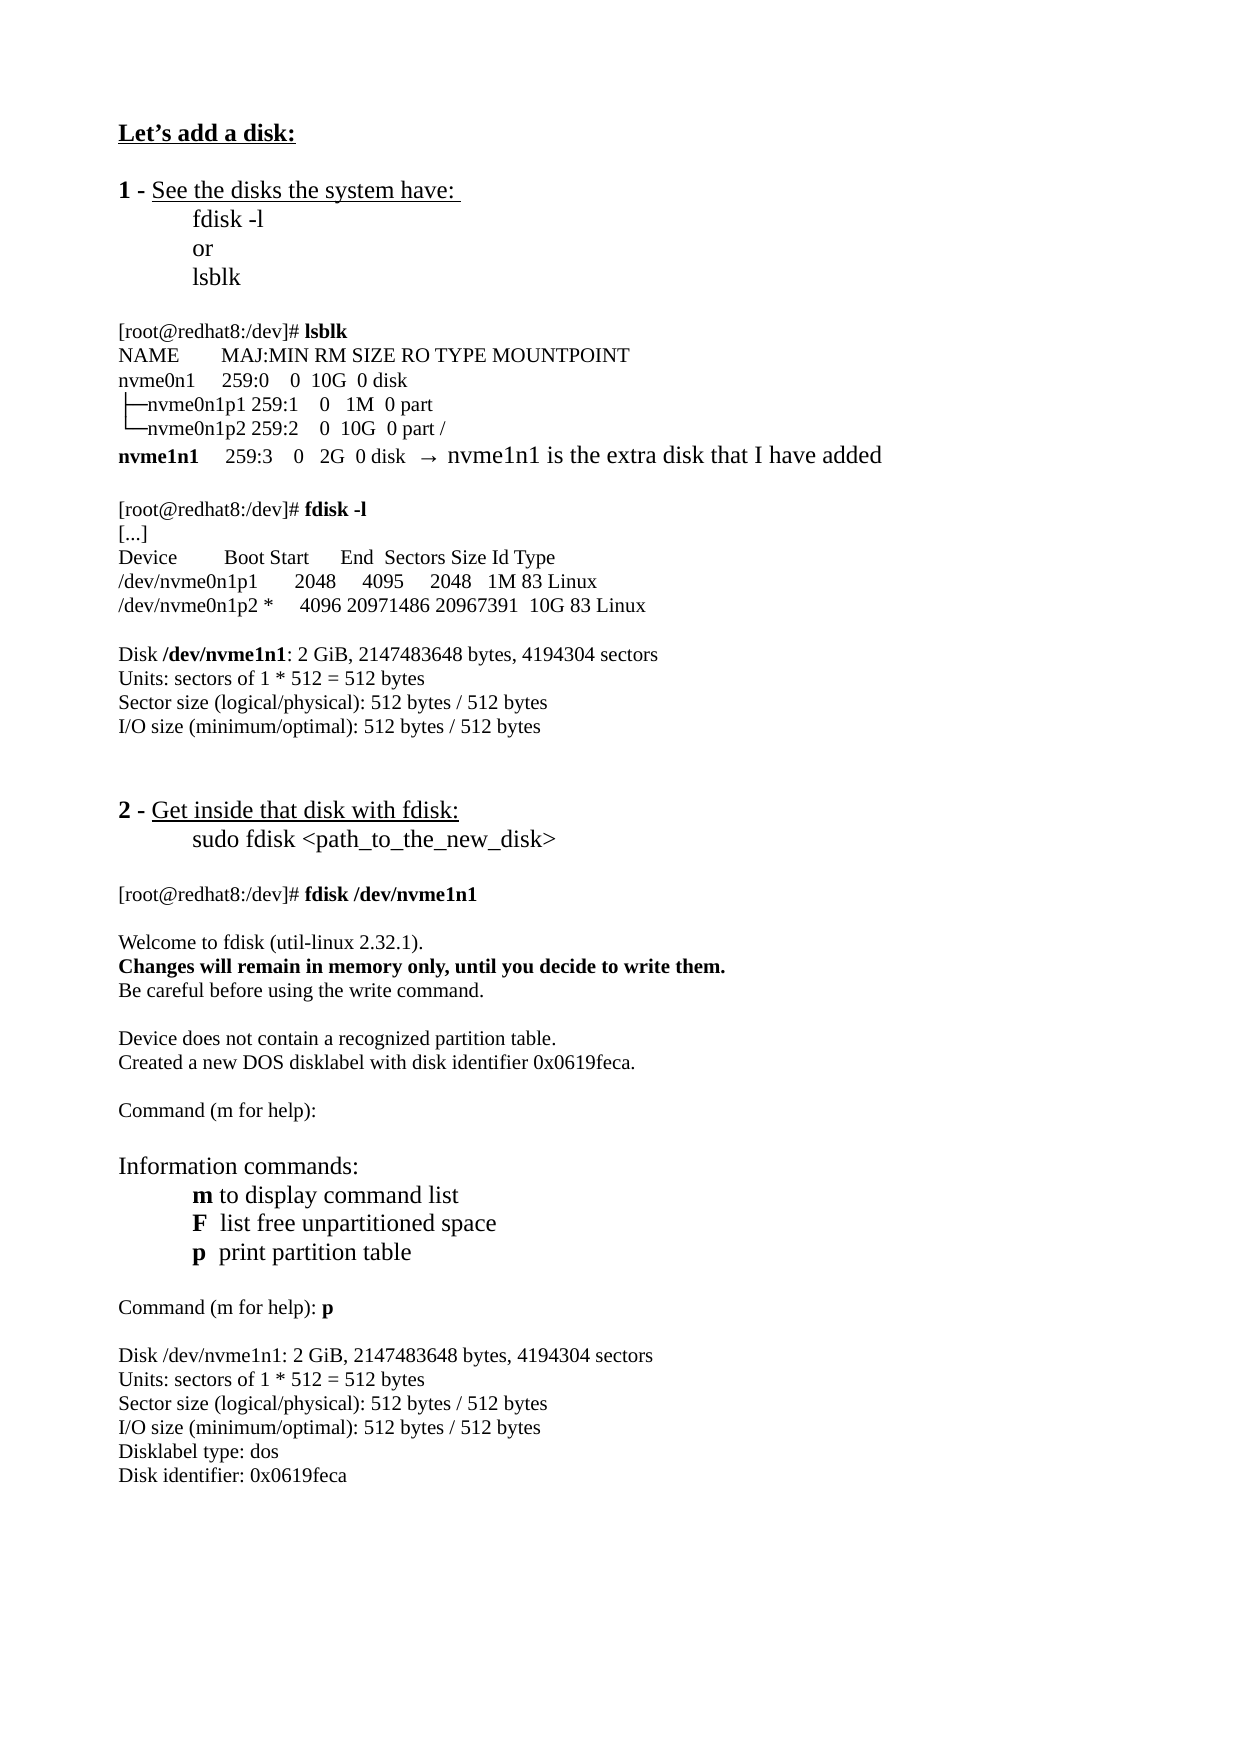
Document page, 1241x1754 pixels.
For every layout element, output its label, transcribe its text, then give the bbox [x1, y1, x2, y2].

text 1 - See the disks the system have: [118, 176, 1122, 204]
text Changes will remain in memory only, until you decide to write them. [118, 954, 1122, 978]
text [root@redhat8:/dev]# fdisk -l [118, 497, 1122, 521]
text m to display command list [118, 1180, 1122, 1208]
text Device Boot Start End Sectors Size Id Type [118, 545, 1122, 569]
text Disk /dev/nvme1n1: 2 GiB, 2147483648 bytes, 4194304 sectors [118, 642, 1122, 666]
text I/O size (minimum/optimal): 512 bytes / 512 bytes [118, 1415, 1122, 1439]
text I/O size (minimum/optimal): 512 bytes / 512 bytes [118, 714, 1122, 738]
text Information commands: [118, 1151, 1122, 1180]
text /dev/nvme0n1p2 * 4096 20971486 20967391 10G 83 Linux [118, 593, 1122, 617]
text Command (m for help): p [118, 1295, 1122, 1319]
text sudo fdisk <path_to_the_new_disk> [118, 824, 1122, 853]
text [...] [118, 521, 1122, 545]
text Welcome to fdisk (util-linux 2.32.1). [118, 930, 1122, 954]
text 2 - Get inside that disk with fdisk: [118, 795, 1122, 824]
text Disk identifier: 0x0619feca [118, 1463, 1122, 1487]
text Sector size (logical/physical): 512 bytes / 512 bytes [118, 690, 1122, 714]
text F list free unpartitioned space [118, 1208, 1122, 1237]
text p print partition table [118, 1237, 1122, 1266]
text └─nvme0n1p2 259:2 0 10G 0 part / [118, 416, 1122, 440]
text [root@redhat8:/dev]# lsblk [118, 319, 1122, 343]
text Be careful before using the write command. [118, 978, 1122, 1002]
text Units: sectors of 1 * 512 = 512 bytes [118, 1367, 1122, 1391]
text [root@redhat8:/dev]# fdisk /dev/nvme1n1 [118, 882, 1122, 906]
text Let’s add a disk: [118, 118, 1122, 147]
text Units: sectors of 1 * 512 = 512 bytes [118, 666, 1122, 690]
text ├─nvme0n1p1 259:1 0 1M 0 part [126, 392, 1122, 416]
text fdisk -l [118, 204, 1122, 233]
text Disk /dev/nvme1n1: 2 GiB, 2147483648 bytes, 4194304 sectors [118, 1343, 1122, 1367]
text or [118, 233, 1122, 262]
text Sector size (logical/physical): 512 bytes / 512 bytes [118, 1391, 1122, 1415]
text Created a new DOS disklabel with disk identifier 0x0619feca. [118, 1050, 1122, 1074]
text /dev/nvme0n1p1 2048 4095 2048 1M 83 Linux [118, 569, 1122, 593]
text lsblk [118, 262, 1122, 291]
text nvme1n1 259:3 0 2G 0 disk → nvme1n1 is the extra disk that I have added [118, 440, 1122, 468]
text Device does not contain a recognized partition table. [118, 1026, 1122, 1050]
text NAME MAJ:MIN RM SIZE RO TYPE MOUNTPOINT [118, 343, 1122, 367]
text nvme0n1 259:0 0 10G 0 disk [118, 367, 1122, 392]
text Disklabel type: dos [118, 1439, 1122, 1463]
text Command (m for help): [118, 1098, 1122, 1122]
